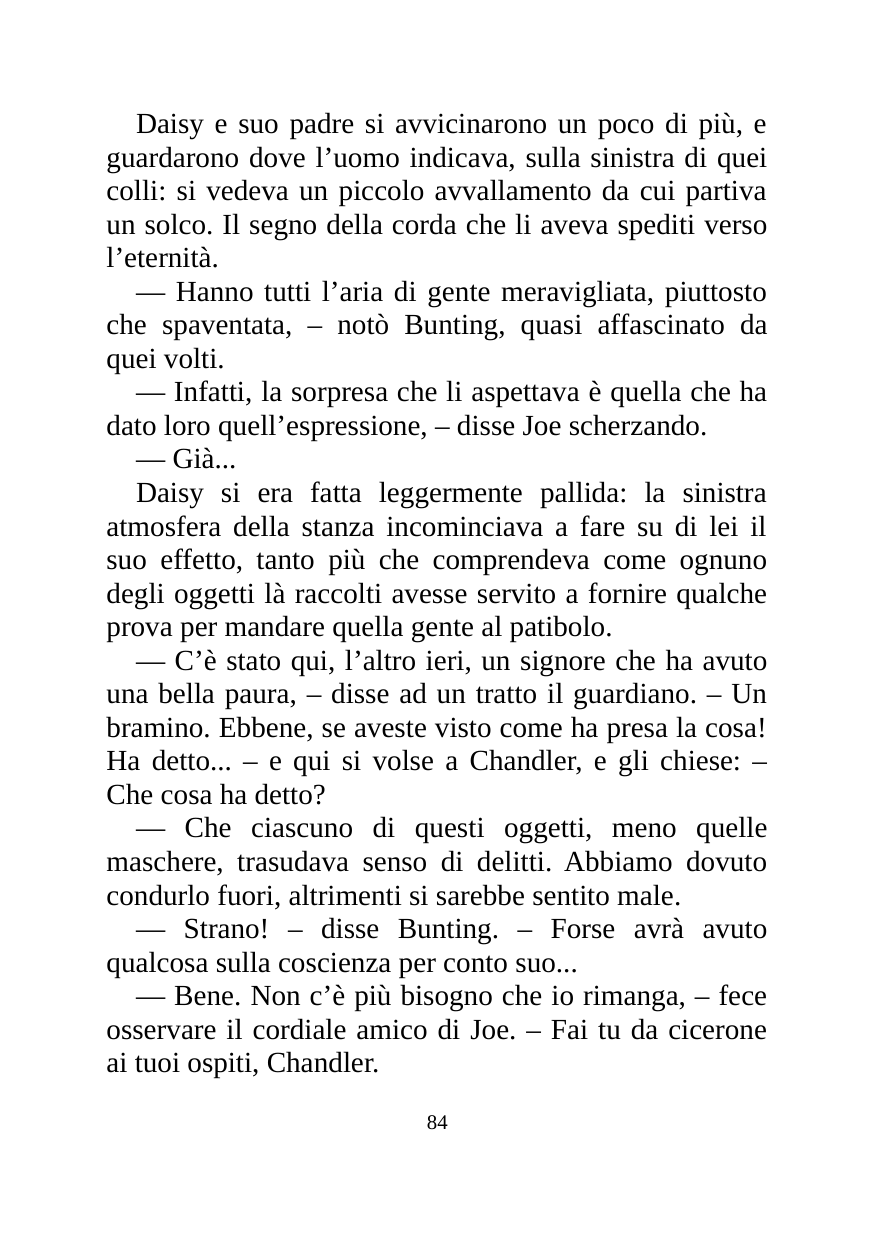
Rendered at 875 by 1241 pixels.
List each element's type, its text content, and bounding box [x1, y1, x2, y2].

text — Infatti, la sorpresa che li aspettava è quella che ha dato loro quell’espressione, – disse Joe scherzando. [106, 374, 768, 442]
text — Già... [106, 442, 768, 475]
text — Che ciascuno di questi oggetti, meno quelle maschere, trasudava senso di delitti. Abbiamo dovuto condurlo fuori, altrimenti si sarebbe sentito male. [106, 811, 768, 911]
text — Strano! – disse Bunting. – Forse avrà avuto qualcosa sulla coscienza per conto suo... [106, 911, 768, 978]
text — C’è stato qui, l’altro ieri, un signore che ha avuto una bella paura, – disse ad un tratto il guardiano. – Un bramino. Ebbene, se aveste visto come ha presa la cosa! Ha detto... – e qui si volse a Chandler, e gli chiese: – Che cosa ha detto? [106, 643, 768, 811]
text Daisy si era fatta leggermente pallida: la sinistra atmosfera della stanza incominciava a fare su di lei il suo effetto, tanto più che comprendeva come ognuno degli oggetti là raccolti avesse servito a fornire qualche prova per mandare quella gente al patibolo. [106, 475, 768, 643]
text Daisy e suo padre si avvicinarono un poco di più, e guardarono dove l’uomo indicava, sulla sinistra di quei colli: si vedeva un piccolo avvallamento da cui partiva un solco. Il segno della corda che li aveva spediti verso l’eternità. [106, 106, 768, 274]
text — Hanno tutti l’aria di gente meravigliata, piuttosto che spaventata, – notò Bunting, quasi affascinato da quei volti. [106, 274, 768, 374]
text — Bene. Non c’è più bisogno che io rimanga, – fece osservare il cordiale amico di Joe. – Fai tu da cicerone ai tuoi ospiti, Chandler. [106, 978, 768, 1079]
